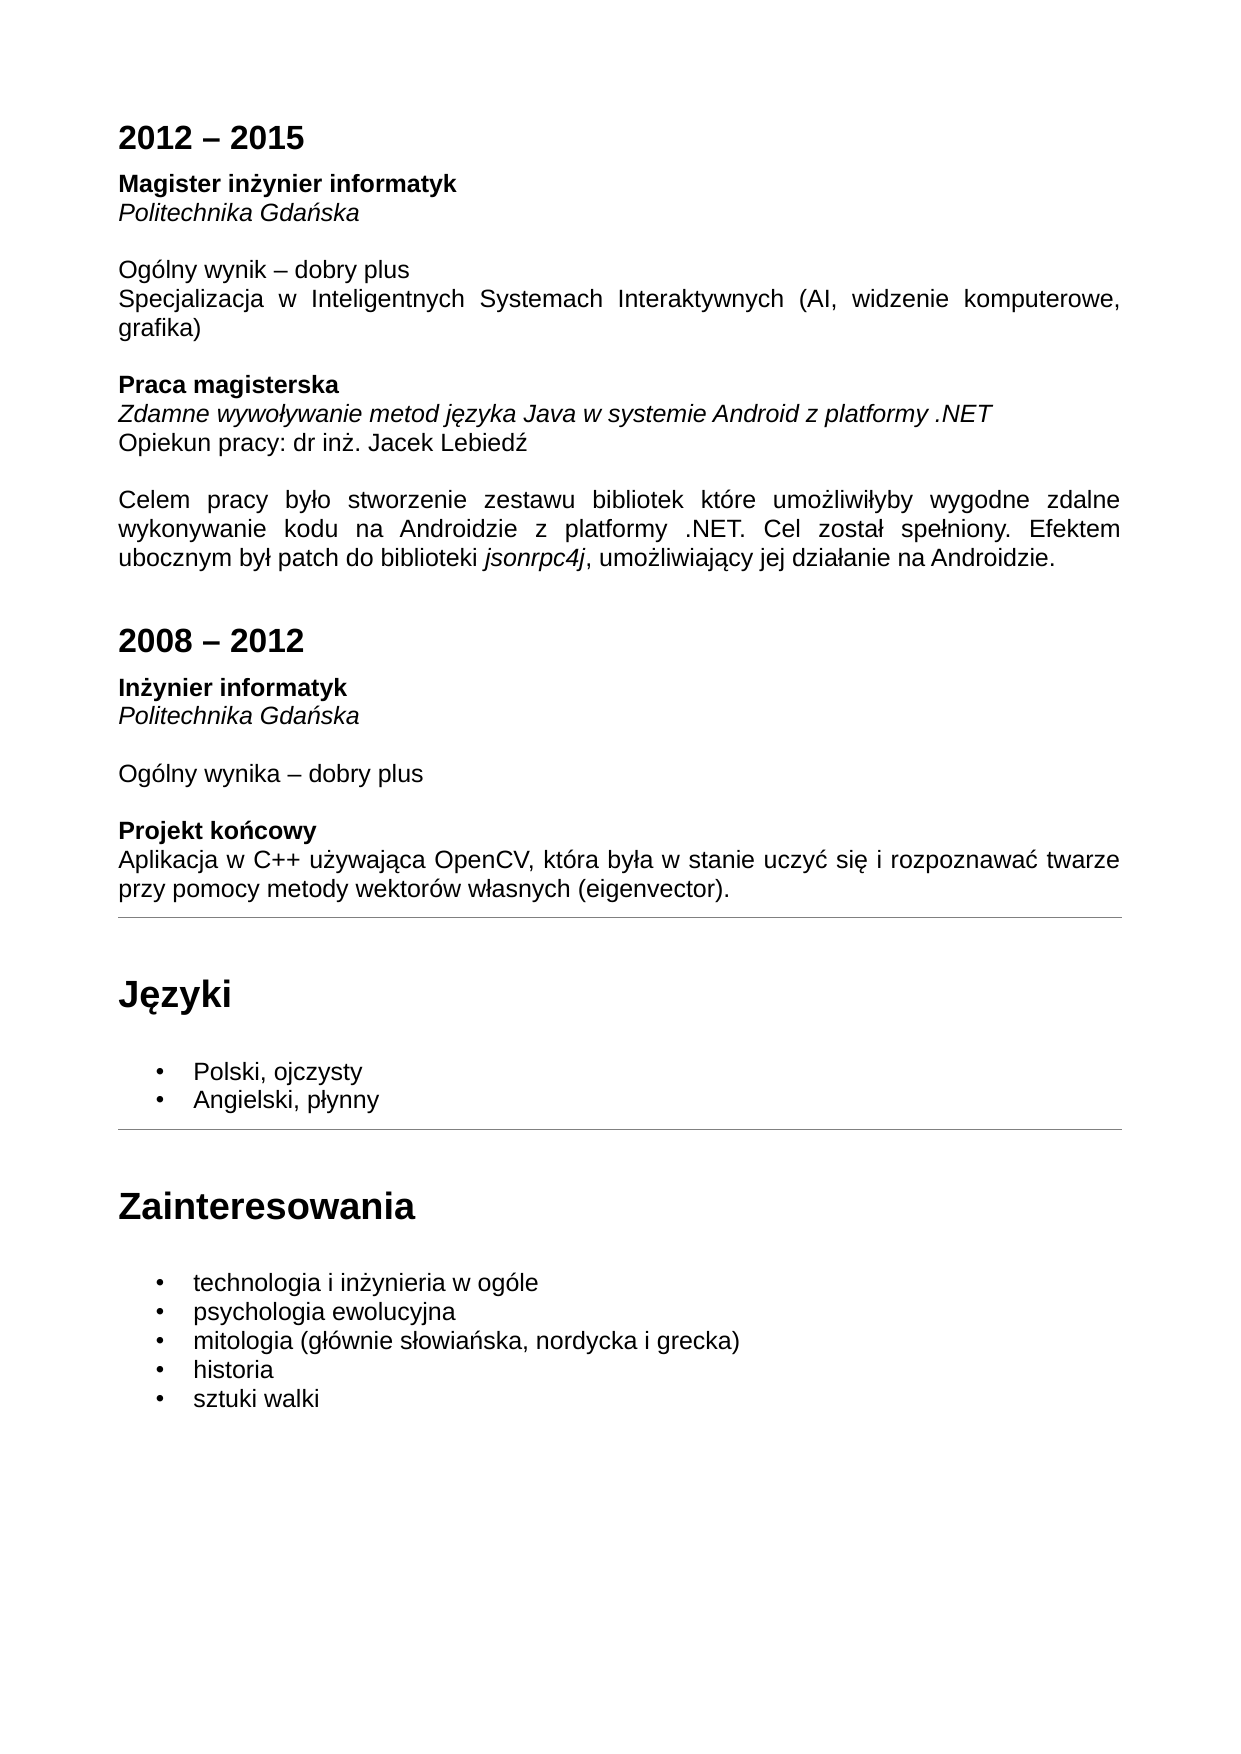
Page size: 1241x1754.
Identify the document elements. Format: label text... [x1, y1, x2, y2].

text Aplikacja w C++ używająca OpenCV, która była w stanie uczyć się i rozpoznawać twarze przy pomocy metody wektorów własnych (eigenvector). [118, 845, 1122, 902]
list sztuki walki [156, 1384, 1122, 1413]
text Politechnika Gdańska [118, 701, 1122, 730]
text Zdamne wywoływanie metod języka Java w systemie Android z platformy .NET [118, 399, 1122, 428]
subtitle Języki [118, 972, 1122, 1015]
subtitle Zainteresowania [118, 1183, 1122, 1227]
list technologia i inżynieria w ogóle [156, 1268, 1122, 1297]
text Magister inżynier informatyk [118, 169, 1122, 198]
text Projekt końcowy [118, 816, 1122, 845]
text Specjalizacja w Inteligentnych Systemach Interaktywnych (AI, widzenie komputerowe, grafika) [118, 284, 1122, 342]
text Inżynier informatyk [118, 672, 1122, 701]
text Praca magisterska [118, 371, 1122, 399]
subtitle 2012 – 2015 [118, 118, 1122, 157]
text Ogólny wynik – dobry plus [118, 256, 1122, 284]
text Ogólny wynika – dobry plus [118, 759, 1122, 787]
text Opiekun pracy: dr inż. Jacek Lebiedź [118, 428, 1122, 457]
text Celem pracy było stworzenie zestawu bibliotek które umożliwiłyby wygodne zdalne wykonywanie kodu na Androidzie z platformy .NET. Cel został spełniony. Efektem ubocznym był patch do biblioteki jsonrpc4j, umożliwiający jej działanie na Androidzie. [118, 486, 1122, 572]
list Angielski, płynny [156, 1085, 1122, 1114]
text Politechnika Gdańska [118, 198, 1122, 227]
list historia [156, 1355, 1122, 1384]
list mitologia (głównie słowiańska, nordycka i grecka) [156, 1326, 1122, 1355]
list psychologia ewolucyjna [156, 1297, 1122, 1326]
list Polski, ojczysty [156, 1057, 1122, 1085]
subtitle 2008 – 2012 [118, 621, 1122, 660]
